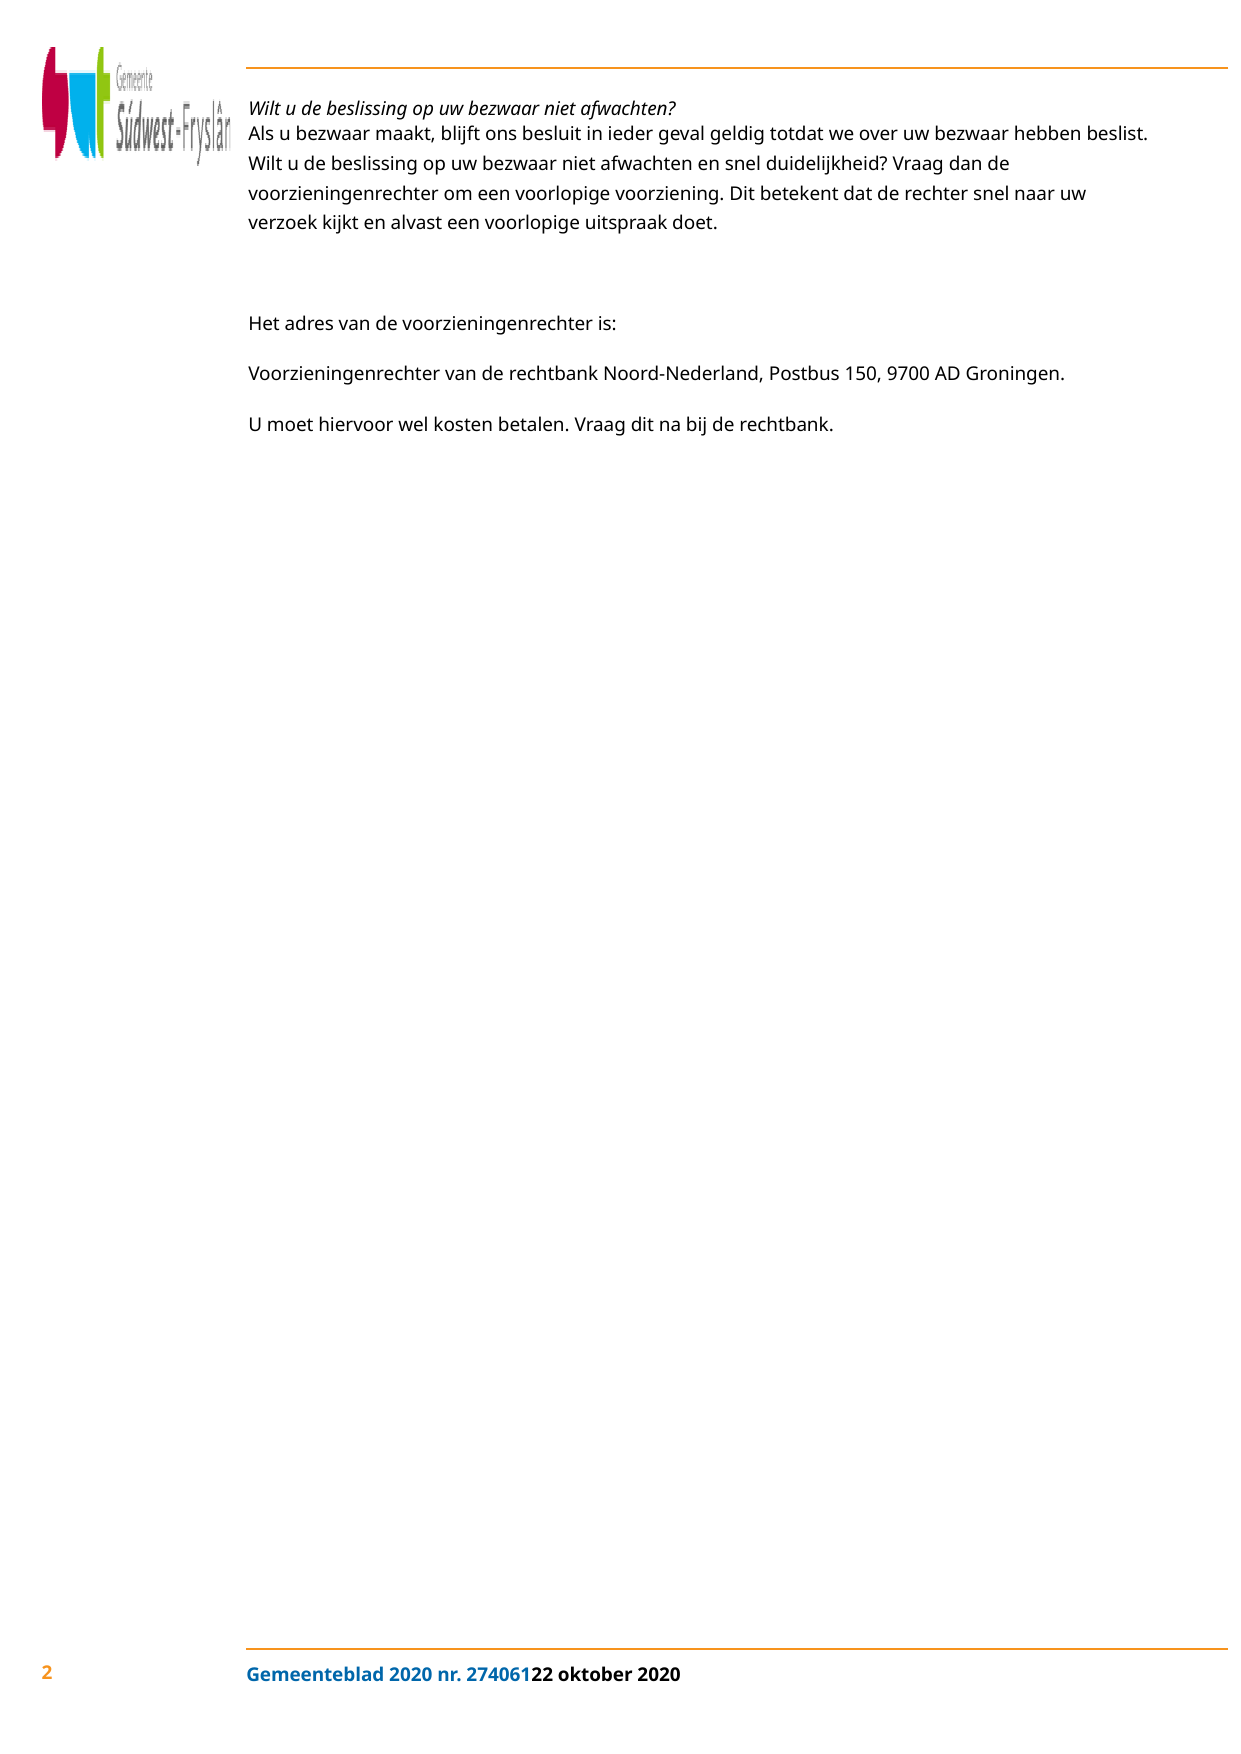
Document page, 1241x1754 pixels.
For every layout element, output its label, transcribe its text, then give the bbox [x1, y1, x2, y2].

text Het adres van de voorzieningenrechter is: [248, 310, 1152, 336]
text Wilt u de beslissing op uw bezwaar niet afwachten? [248, 95, 1152, 121]
text Als u bezwaar maakt, blijft ons besluit in ieder geval geldig totdat we over uw bezwaar hebben beslist. Wilt u de beslissing op uw bezwaar niet afwachten en snel duidelijkheid? Vraag dan de voorzieningenrechter om een voorlopige voorziening. Dit betekent dat de rechter snel naar uw verzoek kijkt en alvast een voorlopige uitspraak doet. [248, 121, 1152, 235]
picture [41, 47, 231, 172]
text U moet hiervoor wel kosten betalen. Vraag dit na bij de rechtbank. [248, 411, 1152, 437]
text Voorzieningenrechter van de rechtbank Noord-Nederland, Postbus 150, 9700 AD Groningen. [248, 361, 1152, 386]
